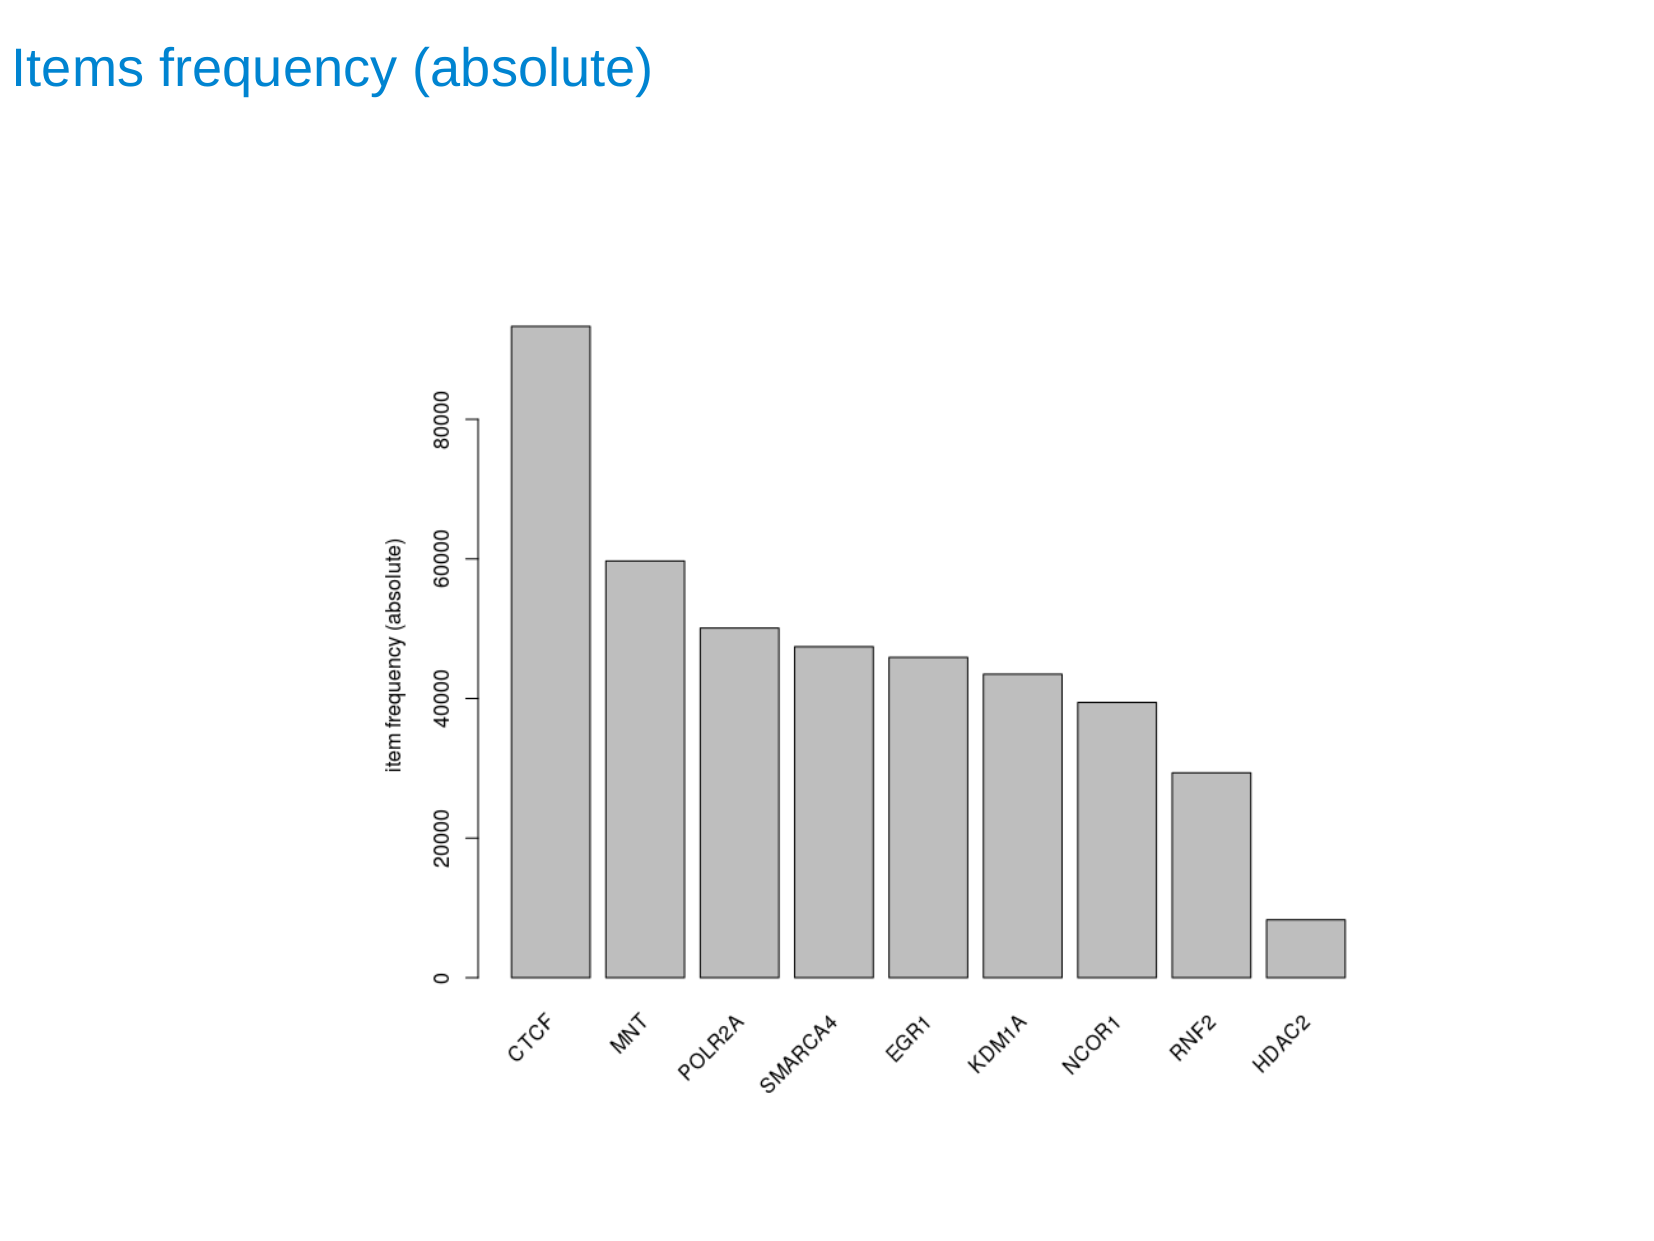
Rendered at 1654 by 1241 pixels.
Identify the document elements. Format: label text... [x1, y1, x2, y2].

title Items frequency (absolute) [11, 15, 1576, 121]
picture [356, 201, 1501, 1111]
